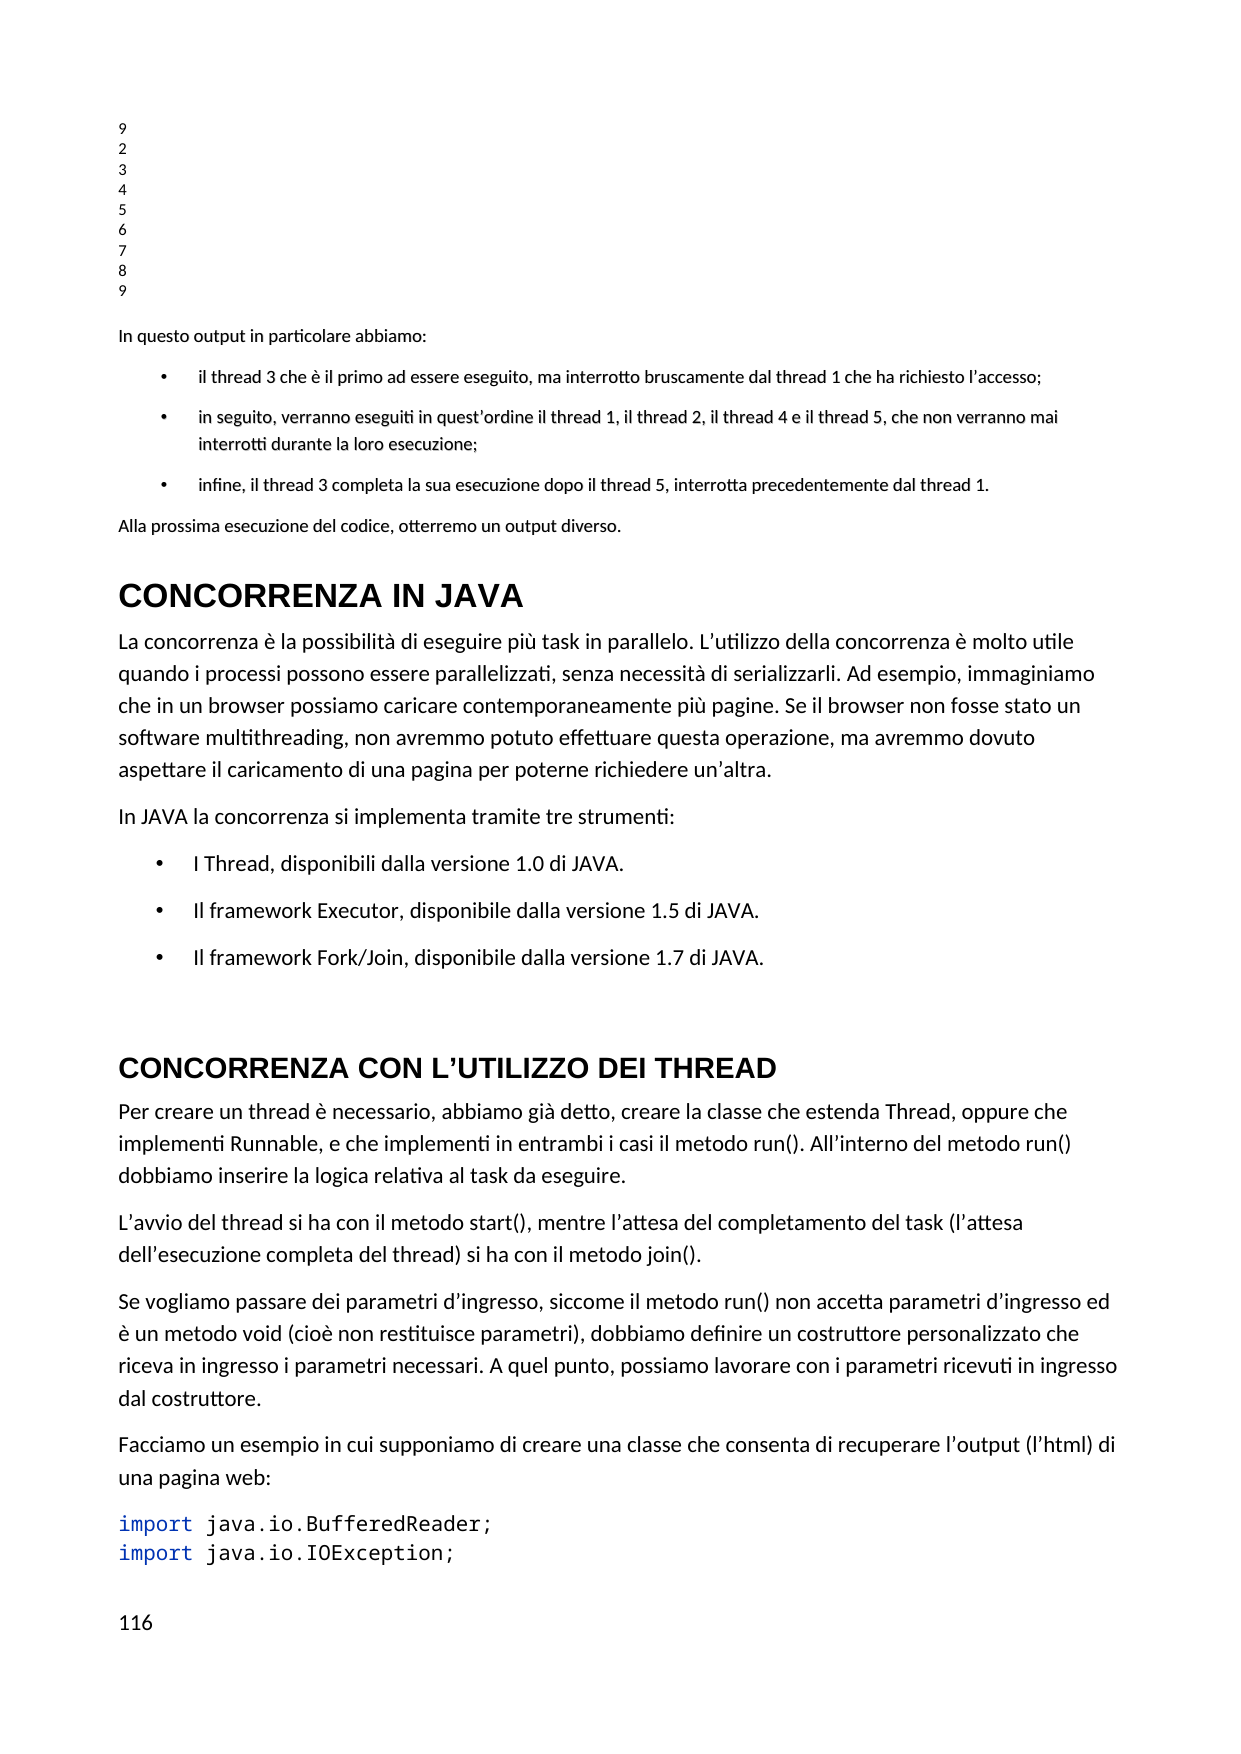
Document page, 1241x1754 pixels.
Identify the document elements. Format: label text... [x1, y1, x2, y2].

text 9 [118, 281, 1122, 301]
text In JAVA la concorrenza si implementa tramite tre strumenti: [118, 802, 1122, 830]
text Per creare un thread è necessario, abbiamo già detto, creare la classe che estenda Thread, oppure che implementi Runnable, e che implementi in entrambi i casi il metodo run(). All’interno del metodo run() dobbiamo inserire la logica relativa al task da eseguire. [118, 1097, 1122, 1189]
list Il framework Executor, disponibile dalla versione 1.5 di JAVA. [156, 896, 1122, 924]
list I Thread, disponibili dalla versione 1.0 di JAVA. [156, 849, 1122, 877]
list in seguito, verranno eseguiti in quest’ordine il thread 1, il thread 2, il thread 4 e il thread 5, che non verranno mai interrotti durante la loro esecuzione; [161, 406, 1122, 455]
list infine, il thread 3 completa la sua esecuzione dopo il thread 5, interrotta precedentemente dal thread 1. [161, 473, 1122, 496]
text 8 [118, 260, 1122, 281]
text 7 [118, 240, 1122, 260]
text L’avvio del thread si ha con il metodo start(), mentre l’attesa del completamento del task (l’attesa dell’esecuzione completa del thread) si ha con il metodo join(). [118, 1208, 1122, 1268]
text La concorrenza è la possibilità di eseguire più task in parallelo. L’utilizzo della concorrenza è molto utile quando i processi possono essere parallelizzati, senza necessità di serializzarli. Ad esempio, immaginiamo che in un browser possiamo caricare contemporaneamente più pagine. Se il browser non fosse stato un software multithreading, non avremmo potuto effettuare questa operazione, ma avremmo dovuto aspettare il caricamento di una pagina per poterne richiedere un’altra. [118, 627, 1122, 784]
text In questo output in particolare abbiamo: [118, 324, 1122, 347]
text 6 [118, 220, 1122, 240]
text Alla prossima esecuzione del codice, otterremo un output diverso. [118, 514, 1122, 537]
list il thread 3 che è il primo ad essere eseguito, ma interrotto bruscamente dal thread 1 che ha richiesto l’accesso; [161, 365, 1122, 388]
text Facciamo un esempio in cui supponiamo di creare una classe che consenta di recuperare l’output (l’html) di una pagina web: [118, 1431, 1122, 1491]
text 5 [118, 199, 1122, 220]
text 9 [118, 118, 1122, 138]
subtitle CONCORRENZA IN JAVA [118, 576, 1122, 614]
text Se vogliamo passare dei parametri d’ingresso, siccome il metodo run() non accetta parametri d’ingresso ed è un metodo void (cioè non restituisce parametri), dobbiamo definire un costruttore personalizzato che riceva in ingresso i parametri necessari. A quel punto, possiamo lavorare con i parametri ricevuti in ingresso dal costruttore. [118, 1287, 1122, 1412]
text 2 [118, 138, 1122, 159]
text 3 [118, 159, 1122, 179]
text 4 [118, 179, 1122, 199]
subtitle CONCORRENZA CON L’UTILIZZO DEI THREAD [118, 1051, 1122, 1084]
list Il framework Fork/Join, disponibile dalla versione 1.7 di JAVA. [156, 943, 1122, 971]
text import java.io.BufferedReader; import java.io.IOException; [118, 1509, 1122, 1566]
